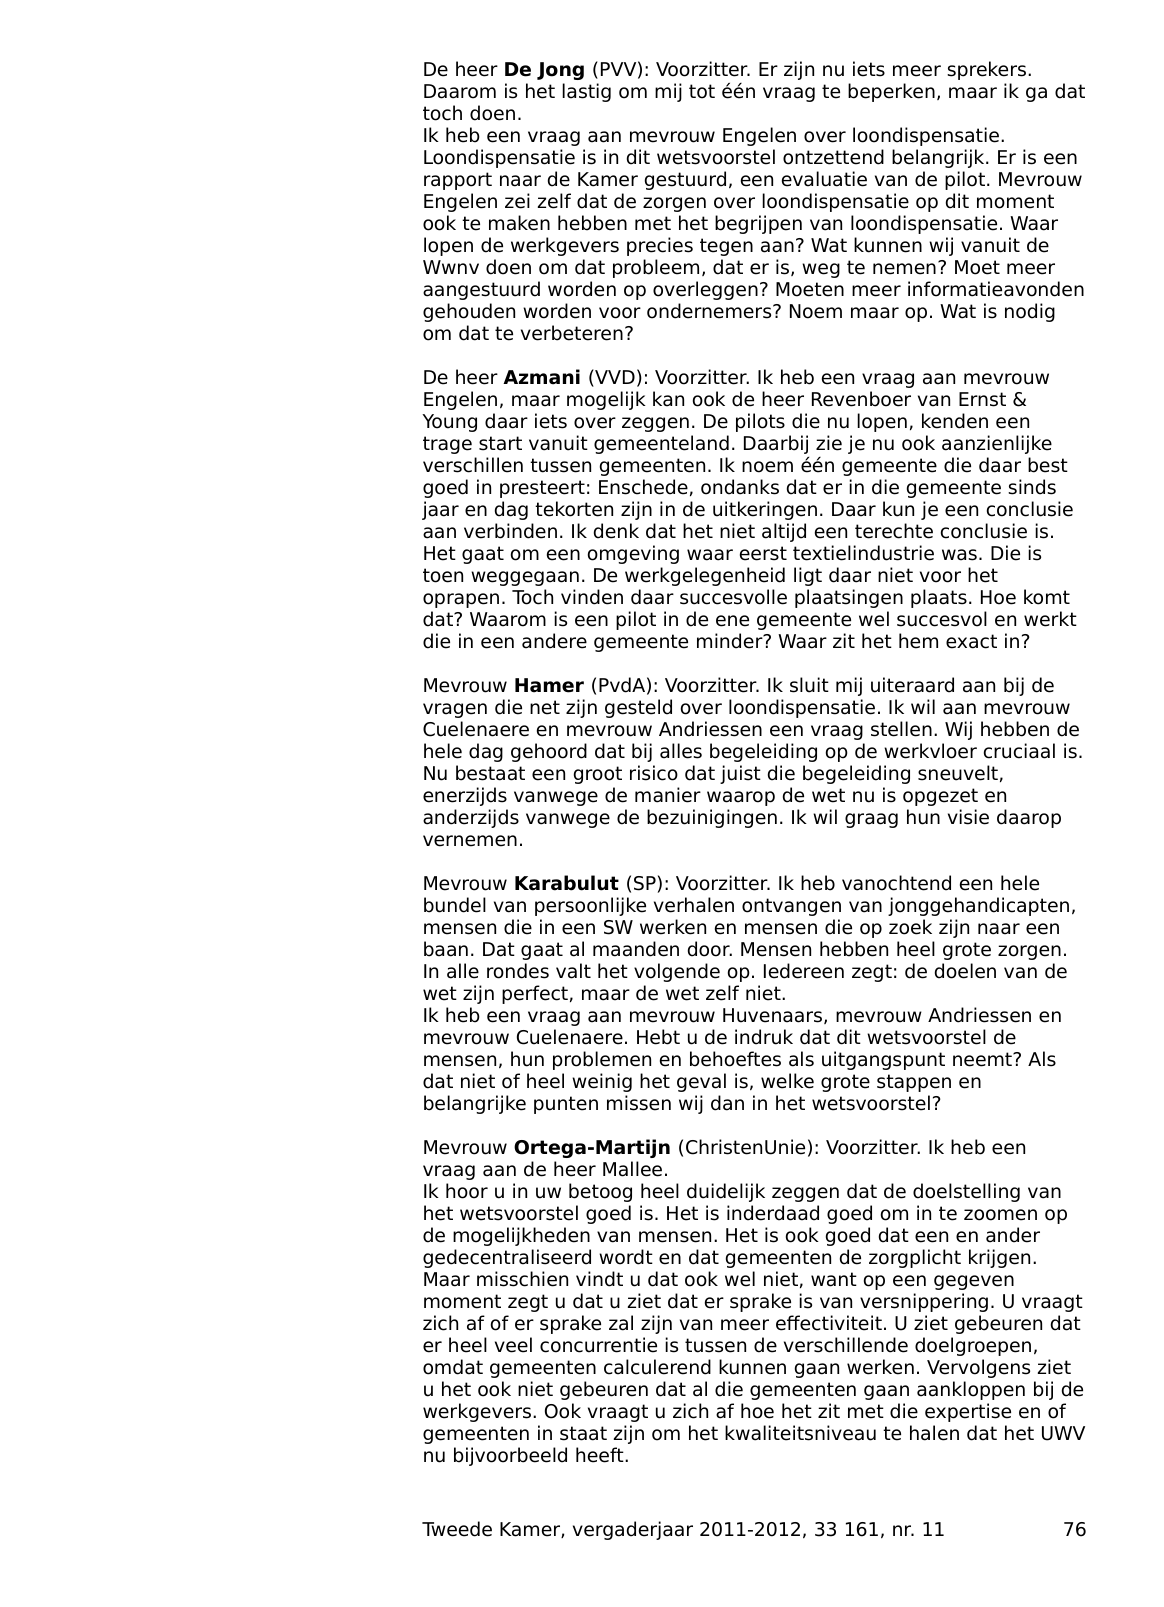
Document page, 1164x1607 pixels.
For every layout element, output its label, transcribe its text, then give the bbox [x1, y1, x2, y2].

text Mevrouw Hamer (PvdA): Voorzitter. Ik sluit mij uiteraard aan bij de vragen die net zijn gesteld over loondispensatie. Ik wil aan mevrouw Cuelenaere en mevrouw Andriessen een vraag stellen. Wij hebben de hele dag gehoord dat bij alles begeleiding op de werkvloer cruciaal is. Nu bestaat een groot risico dat juist die begeleiding sneuvelt, enerzijds vanwege de manier waarop de wet nu is opgezet en anderzijds vanwege de bezuinigingen. Ik wil graag hun visie daarop vernemen. [422, 675, 1087, 851]
text Ik heb een vraag aan mevrouw Huvenaars, mevrouw Andriessen en mevrouw Cuelenaere. Hebt u de indruk dat dit wetsvoorstel de mensen, hun problemen en behoeftes als uitgangspunt neemt? Als dat niet of heel weinig het geval is, welke grote stappen en belangrijke punten missen wij dan in het wetsvoorstel? [422, 1005, 1087, 1115]
text De heer De Jong (PVV): Voorzitter. Er zijn nu iets meer sprekers. Daarom is het lastig om mij tot één vraag te beperken, maar ik ga dat toch doen. [422, 59, 1087, 125]
text Ik hoor u in uw betoog heel duidelijk zeggen dat de doelstelling van het wetsvoorstel goed is. Het is inderdaad goed om in te zoomen op de mogelijkheden van mensen. Het is ook goed dat een en ander gedecentraliseerd wordt en dat gemeenten de zorgplicht krijgen. Maar misschien vindt u dat ook wel niet, want op een gegeven moment zegt u dat u ziet dat er sprake is van versnippering. U vraagt zich af of er sprake zal zijn van meer effectiviteit. U ziet gebeuren dat er heel veel concurrentie is tussen de verschillende doelgroepen, omdat gemeenten calculerend kunnen gaan werken. Vervolgens ziet u het ook niet gebeuren dat al die gemeenten gaan aankloppen bij de werkgevers. Ook vraagt u zich af hoe het zit met die expertise en of gemeenten in staat zijn om het kwaliteitsniveau te halen dat het UWV nu bijvoorbeeld heeft. [422, 1181, 1087, 1467]
text De heer Azmani (VVD): Voorzitter. Ik heb een vraag aan mevrouw Engelen, maar mogelijk kan ook de heer Revenboer van Ernst & Young daar iets over zeggen. De pilots die nu lopen, kenden een trage start vanuit gemeenteland. Daarbij zie je nu ook aanzienlijke verschillen tussen gemeenten. Ik noem één gemeente die daar best goed in presteert: Enschede, ondanks dat er in die gemeente sinds jaar en dag tekorten zijn in de uitkeringen. Daar kun je een conclusie aan verbinden. Ik denk dat het niet altijd een terechte conclusie is. Het gaat om een omgeving waar eerst textielindustrie was. Die is toen weggegaan. De werkgelegenheid ligt daar niet voor het oprapen. Toch vinden daar succesvolle plaatsingen plaats. Hoe komt dat? Waarom is een pilot in de ene gemeente wel succesvol en werkt die in een andere gemeente minder? Waar zit het hem exact in? [422, 367, 1087, 653]
text Mevrouw Karabulut (SP): Voorzitter. Ik heb vanochtend een hele bundel van persoonlijke verhalen ontvangen van jonggehandicapten, mensen die in een SW werken en mensen die op zoek zijn naar een baan. Dat gaat al maanden door. Mensen hebben heel grote zorgen. In alle rondes valt het volgende op. Iedereen zegt: de doelen van de wet zijn perfect, maar de wet zelf niet. [422, 873, 1087, 1005]
text Ik heb een vraag aan mevrouw Engelen over loondispensatie. Loondispensatie is in dit wetsvoorstel ontzettend belangrijk. Er is een rapport naar de Kamer gestuurd, een evaluatie van de pilot. Mevrouw Engelen zei zelf dat de zorgen over loondispensatie op dit moment ook te maken hebben met het begrijpen van loondispensatie. Waar lopen de werkgevers precies tegen aan? Wat kunnen wij vanuit de Wwnv doen om dat probleem, dat er is, weg te nemen? Moet meer aangestuurd worden op overleggen? Moeten meer informatieavonden gehouden worden voor ondernemers? Noem maar op. Wat is nodig om dat te verbeteren? [422, 125, 1087, 345]
text Mevrouw Ortega-Martijn (ChristenUnie): Voorzitter. Ik heb een vraag aan de heer Mallee. [422, 1137, 1087, 1181]
